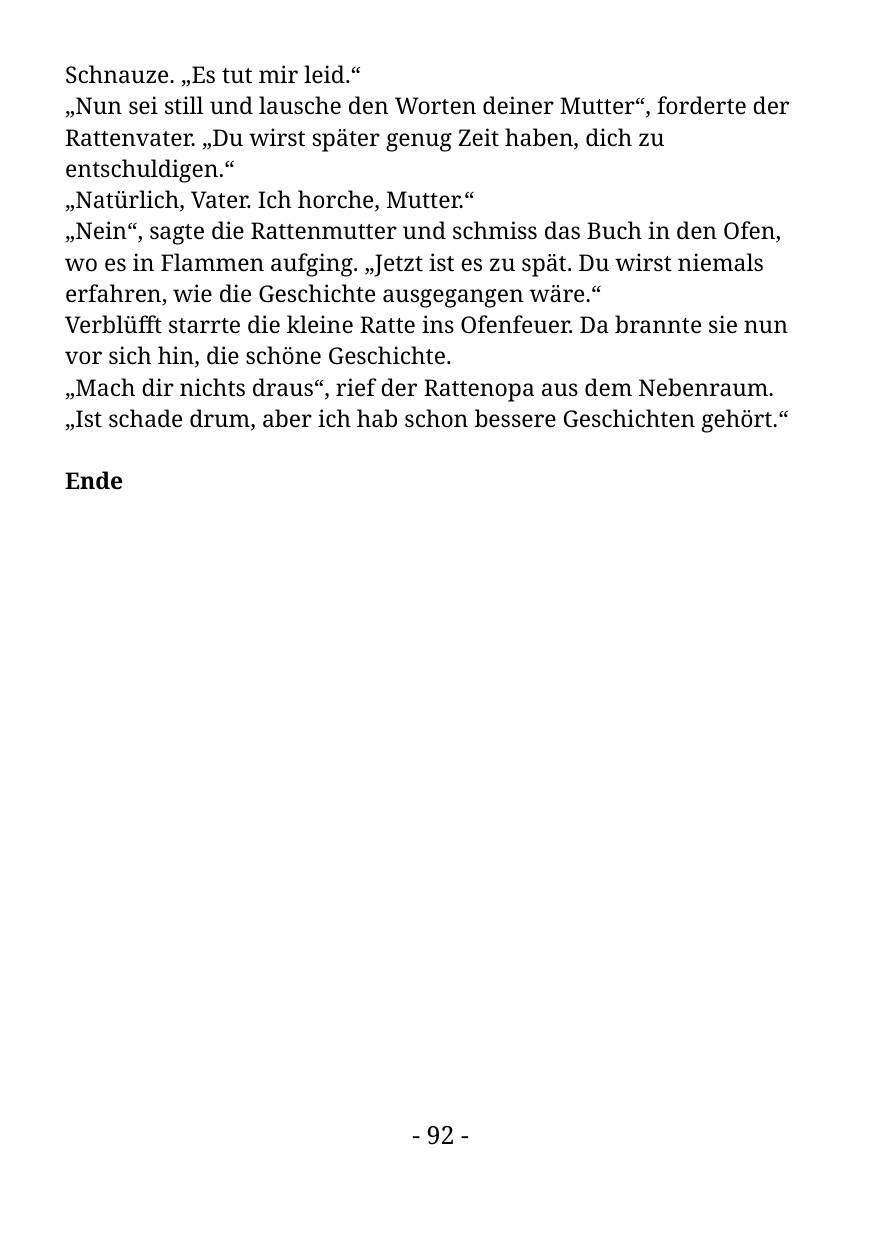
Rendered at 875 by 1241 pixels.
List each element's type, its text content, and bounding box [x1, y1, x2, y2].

text Schnauze. „Es tut mir leid.“ „Nun sei still und lausche den Worten deiner Mutter“, forderte der Rattenvater. „Du wirst später genug Zeit haben, dich zu entschuldigen.“ „Natürlich, Vater. Ich horche, Mutter.“ „Nein“, sagte die Rattenmutter und schmiss das Buch in den Ofen, wo es in Flammen aufging. „Jetzt ist es zu spät. Du wirst niemals erfahren, wie die Geschichte ausgegangen wäre.“ Verblüfft starrte die kleine Ratte ins Ofenfeuer. Da brannte sie nun vor sich hin, die schöne Geschichte. „Mach dir nichts draus“, rief der Rattenopa aus dem Nebenraum. „Ist schade drum, aber ich hab schon bessere Geschichten gehört.“ Ende [65, 59, 809, 497]
